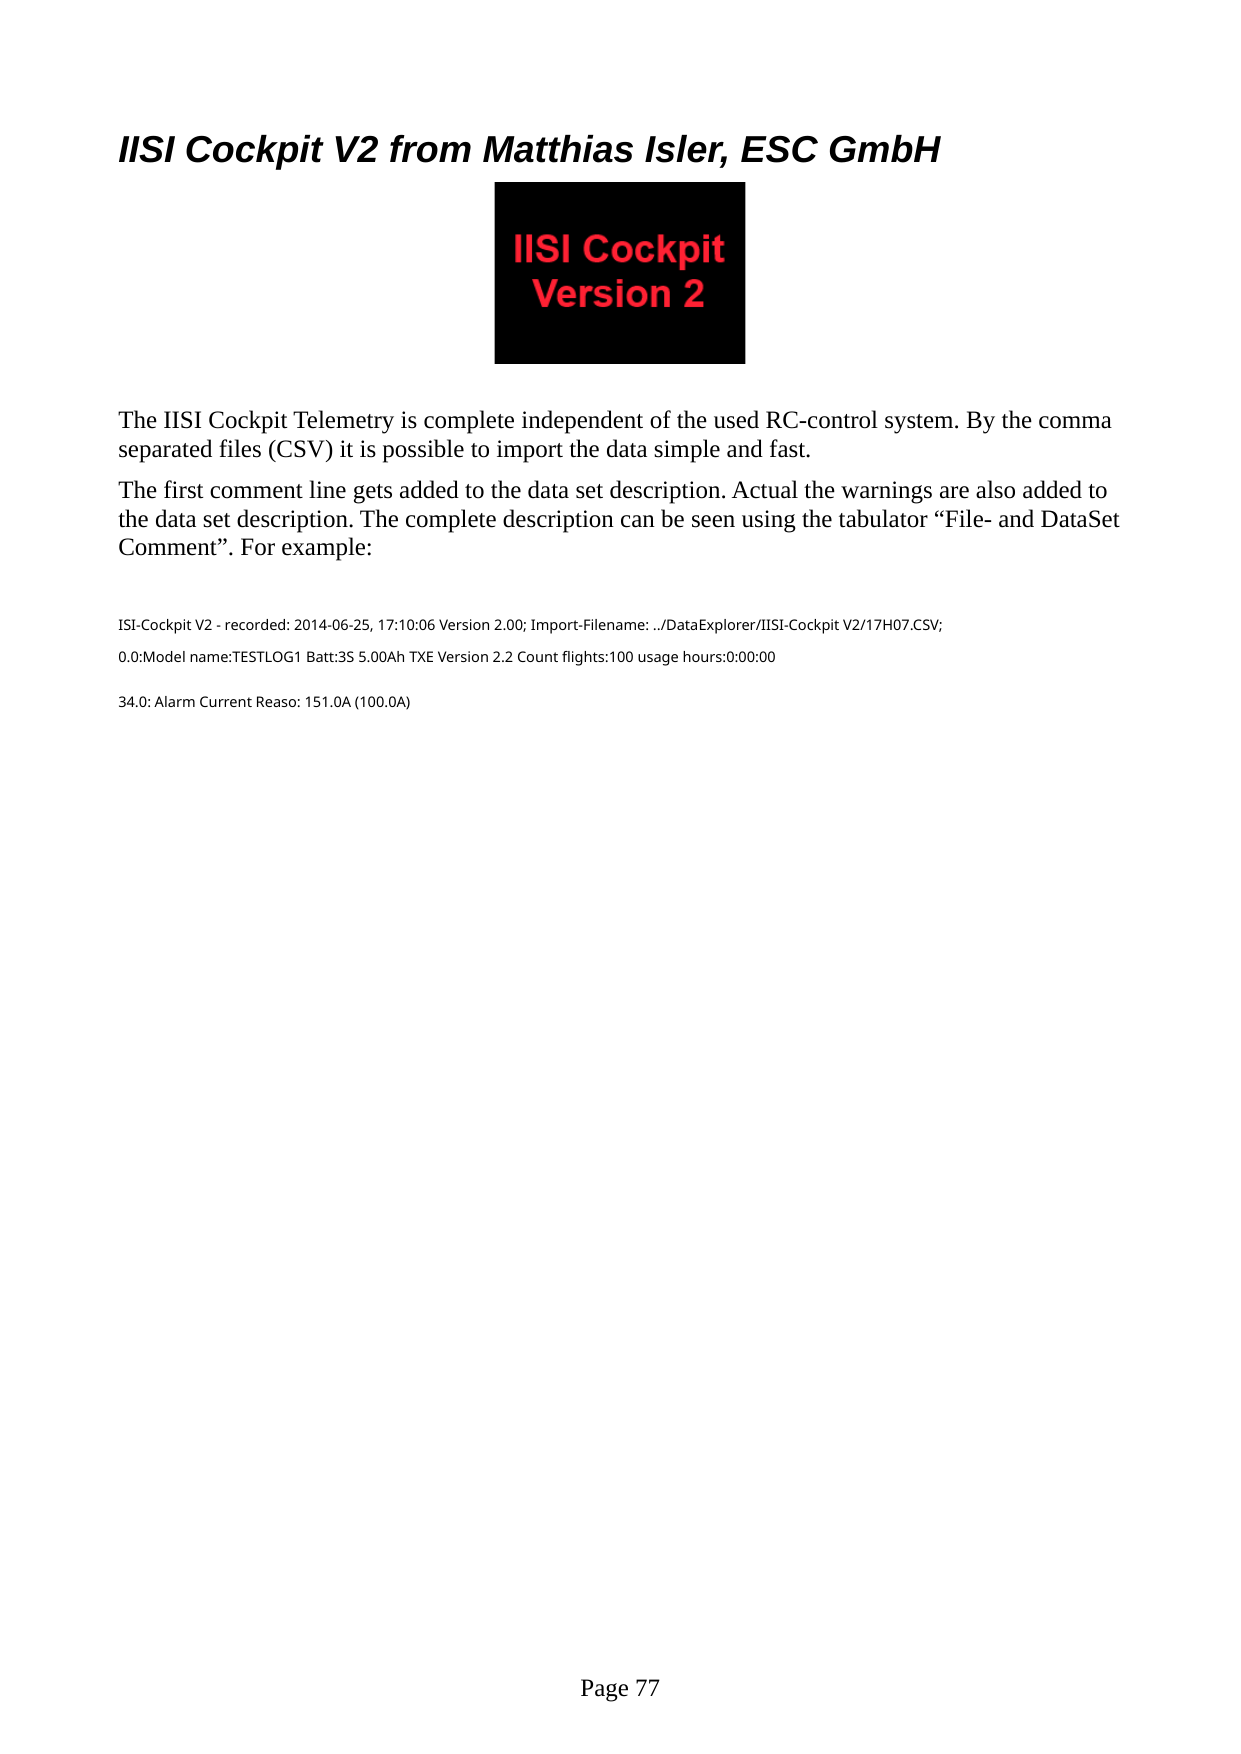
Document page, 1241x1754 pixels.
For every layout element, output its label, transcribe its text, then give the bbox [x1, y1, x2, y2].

text 0.0:Model name:TESTLOG1 Batt:3S 5.00Ah TXE Version 2.2 Count flights:100 usage hours:0:00:00 [118, 647, 1122, 667]
text The first comment line gets added to the data set description. Actual the warnings are also added to the data set description. The complete description can be seen using the tabulator “File- and DataSet Comment”. For example: [118, 475, 1122, 561]
picture [494, 182, 746, 364]
subtitle IISI Cockpit V2 from Matthias Isler, ESC GmbH [118, 127, 1122, 170]
subtitle 34.0: Alarm Current Reaso: 151.0A (100.0A) [118, 692, 1122, 712]
text ISI-Cockpit V2 - recorded: 2014-06-25, 17:10:06 Version 2.00; Import-Filename: ../DataExplorer/IISI-Cockpit V2/17H07.CSV; [118, 615, 1122, 635]
text The IISI Cockpit Telemetry is complete independent of the used RC-control system. By the comma separated files (CSV) it is possible to import the data simple and fast. [118, 405, 1122, 462]
